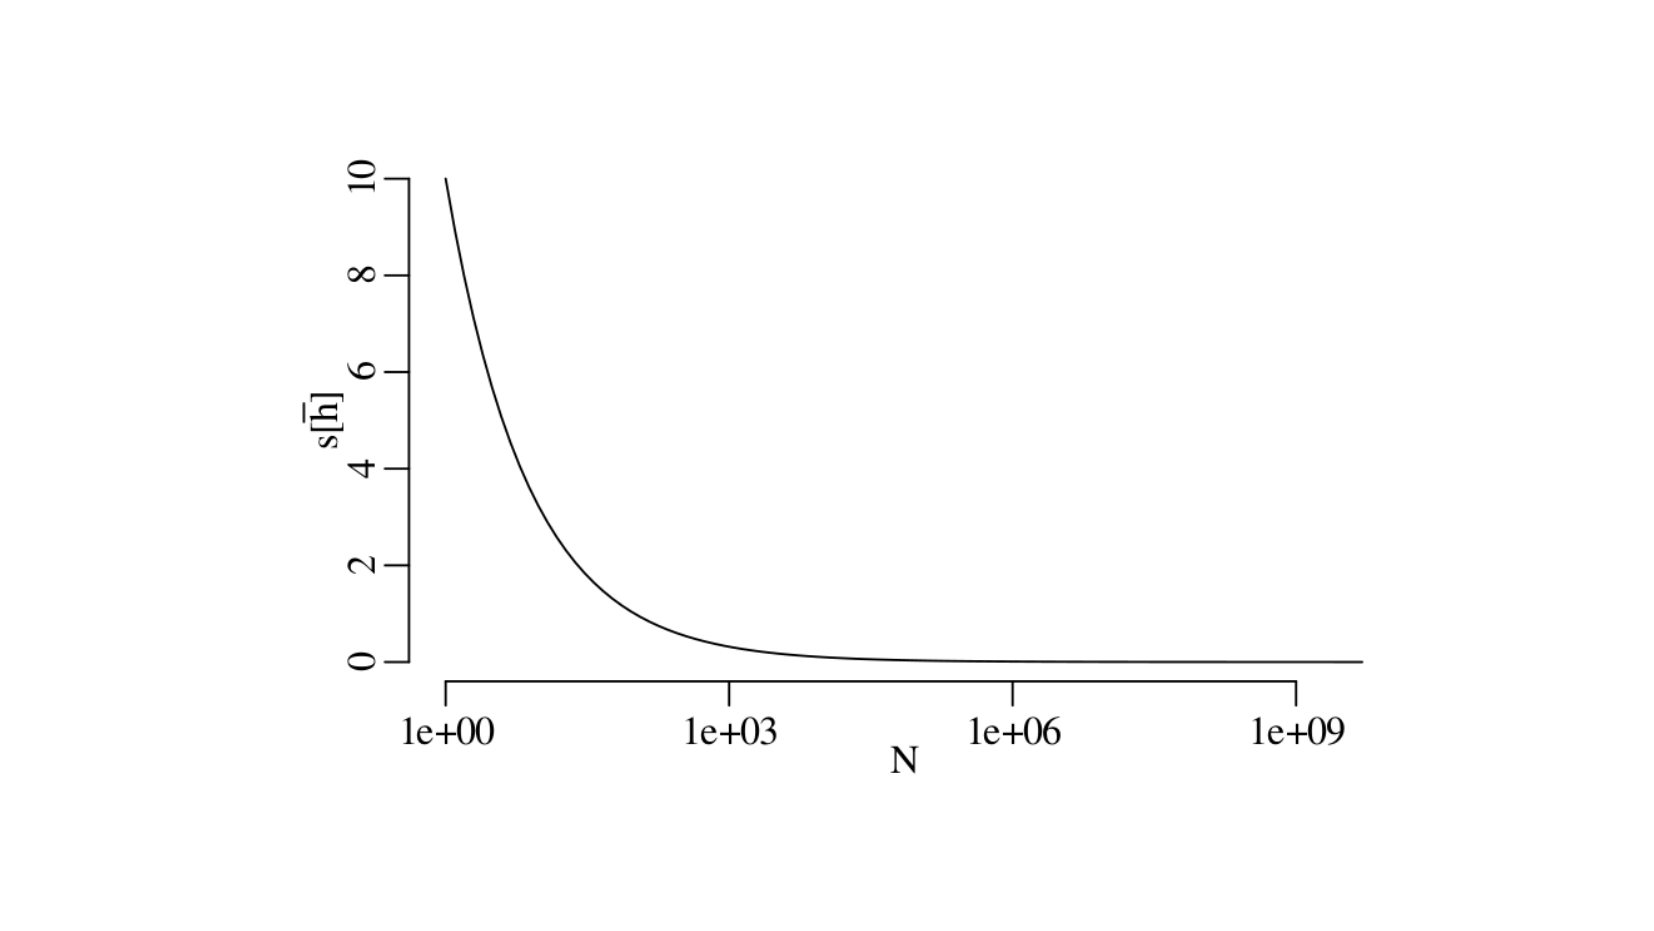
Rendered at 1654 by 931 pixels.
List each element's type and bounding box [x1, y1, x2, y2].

picture [301, 153, 1371, 783]
